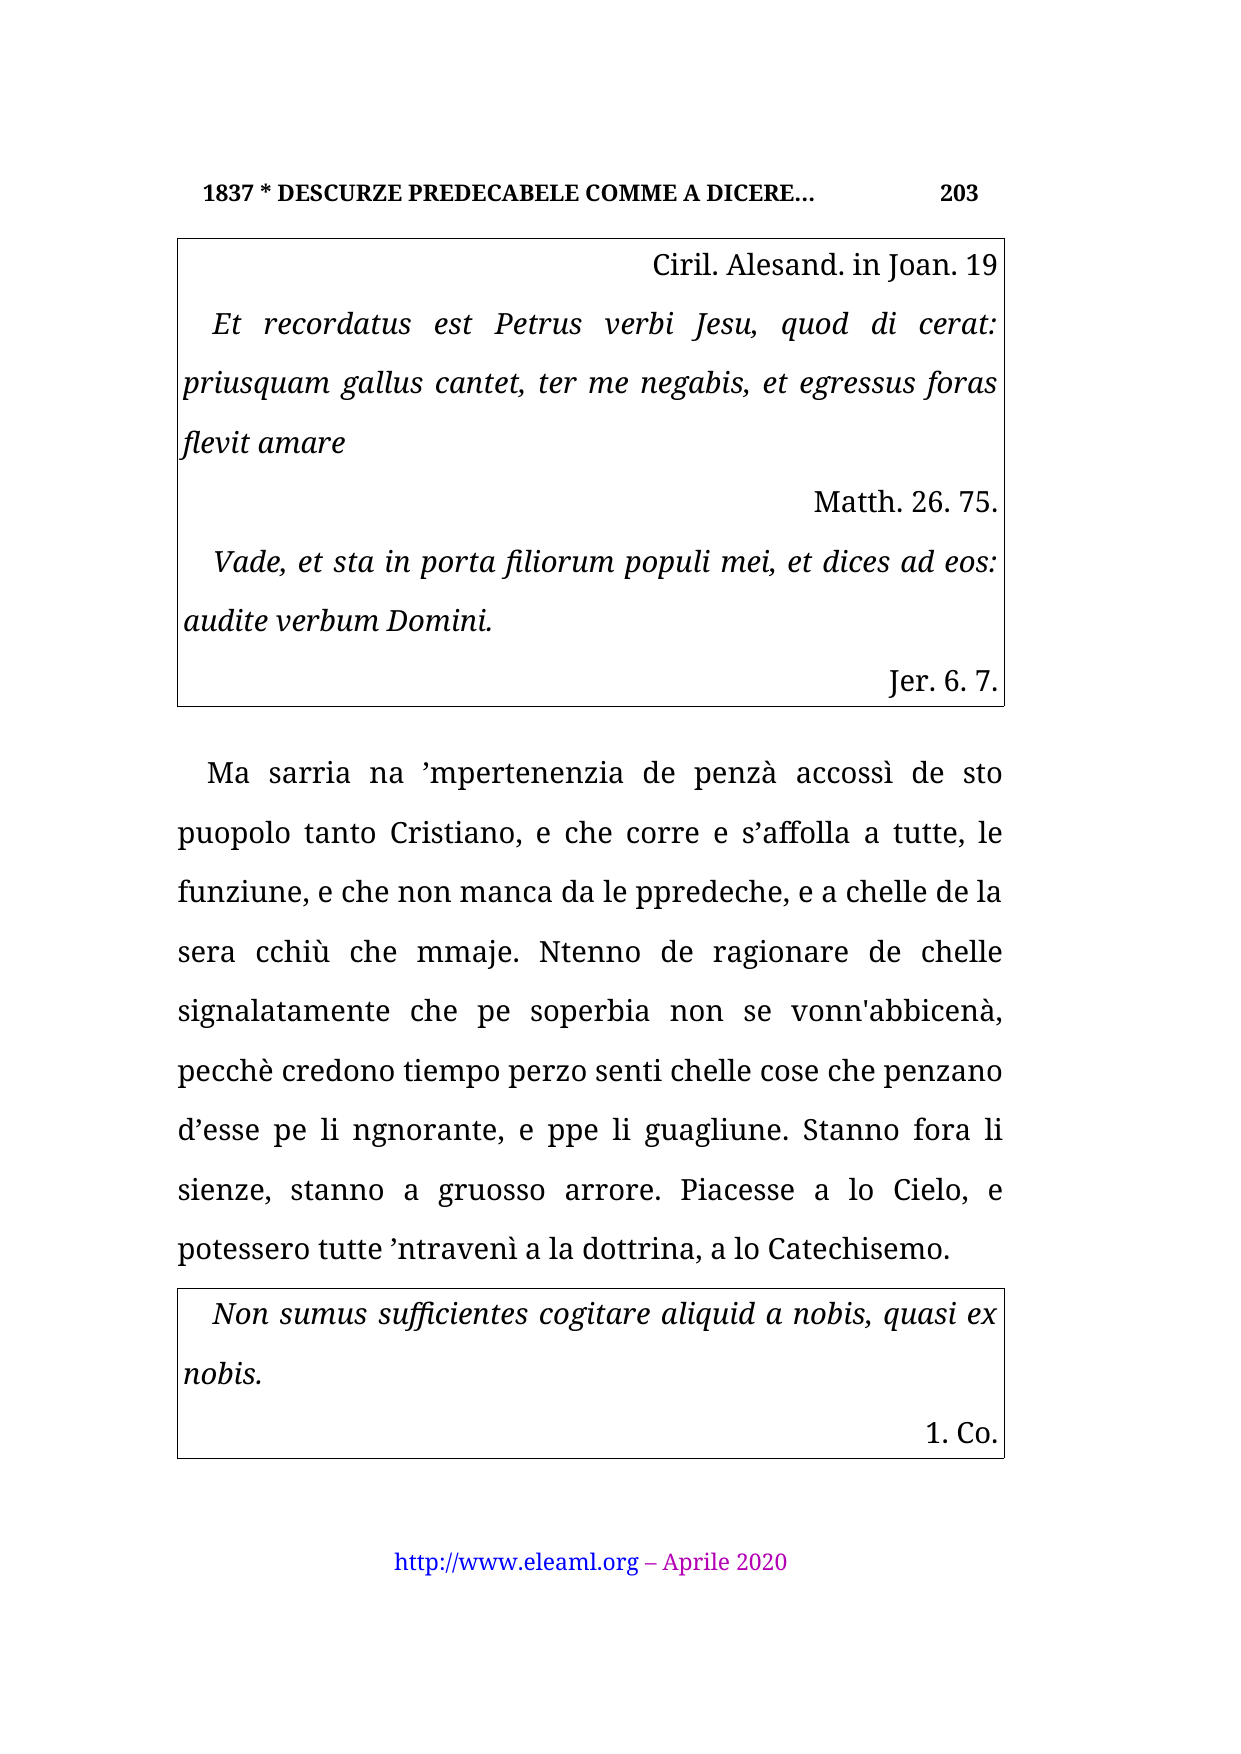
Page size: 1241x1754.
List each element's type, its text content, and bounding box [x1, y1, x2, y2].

text Ma sarria na ’mpertenenzia de penzà accossì de sto puopolo tanto Cristiano, e che corre e s’affolla a tutte, le funziune, e che non manca da le ppredeche, e a chelle de la sera cchiù che mmaje. Ntenno de ragionare de chelle signalatamente che pe soperbia non se vonn'abbicenà, pecchè credono tiempo perzo senti chelle cose che penzano d’esse pe li ngnorante, e ppe li guagliune. Stanno fora li sienze, stanno a gruosso arrore. Piacesse a lo Cielo, e potessero tutte ’ntravenì a la dottrina, a lo Catechisemo. [177, 752, 1004, 1268]
table_header Ciril. Alesand. in Joan. 19 Et recordatus est Petrus verbi Jesu, quod di cerat: priusquam gallus cantet, ter me negabis, et egressus foras flevit amare Matth. 26. 75. Vade, et sta in porta filiorum populi mei, et dices ad eos: audite verbum Domini. Jer. 6. 7. [178, 239, 1004, 706]
table_header Non sumus sufficientes cogitare aliquid a nobis, quasi ex nobis. 1. Co. [178, 1289, 1004, 1458]
